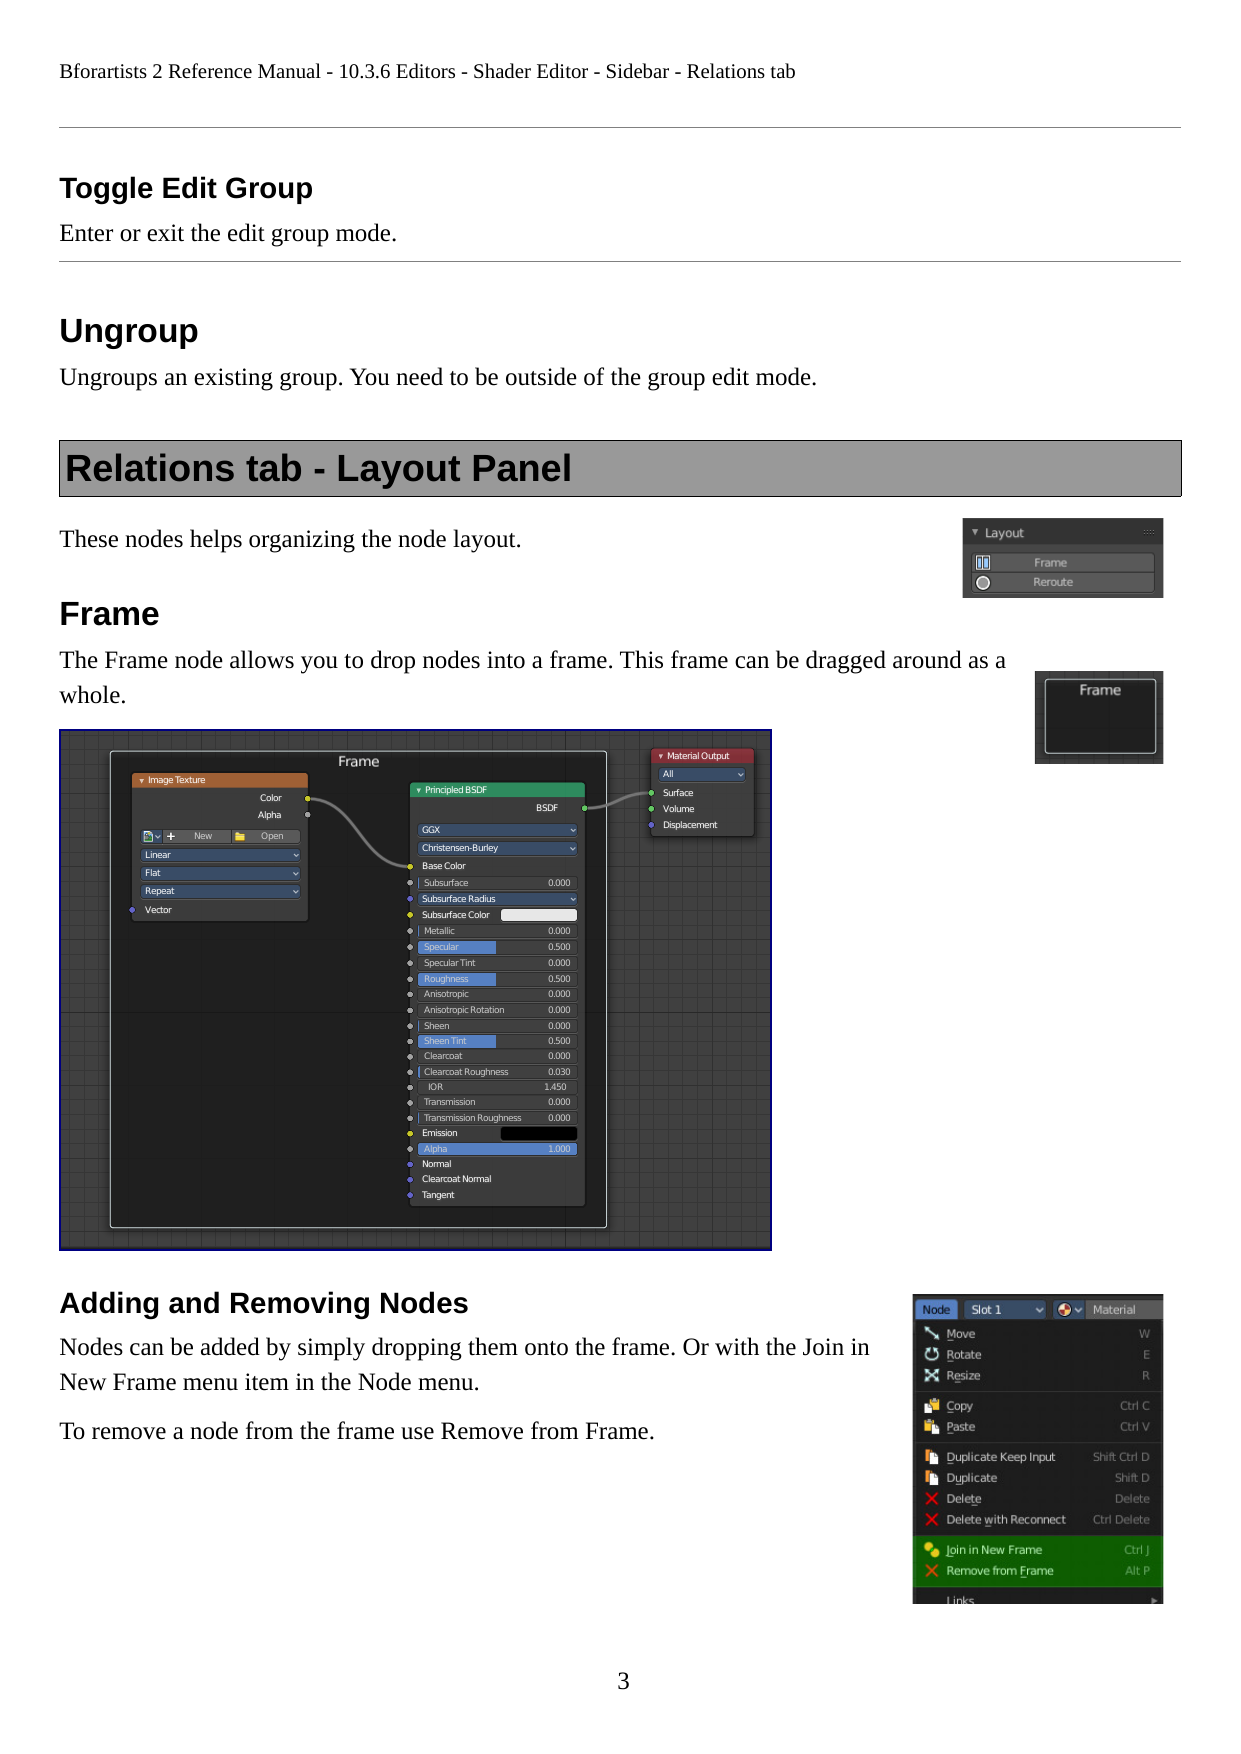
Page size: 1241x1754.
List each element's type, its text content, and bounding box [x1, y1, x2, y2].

subtitle Ungroup [59, 311, 1181, 350]
table_header Relations tab - Layout Panel [60, 441, 1181, 496]
text Enter or exit the edit group mode. [59, 218, 1181, 246]
text Nodes can be added by simply dropping them onto the frame. Or with the Join in New Frame menu item in the Node menu. [59, 1332, 912, 1395]
picture [912, 1294, 1164, 1604]
subtitle Frame [59, 594, 1181, 633]
subtitle Adding and Removing Nodes [59, 1286, 1181, 1320]
text These nodes helps organizing the node layout. [59, 524, 962, 553]
picture [61, 731, 770, 1249]
text Ungroups an existing group. You need to be outside of the group edit mode. [59, 362, 1181, 391]
picture [962, 518, 1164, 598]
picture [1034, 671, 1164, 764]
text The Frame node allows you to drop nodes into a frame. This frame can be dragged around as a whole. [59, 645, 1181, 709]
text To remove a node from the frame use Remove from Frame. [59, 1416, 912, 1444]
subtitle Toggle Edit Group [59, 171, 1181, 205]
